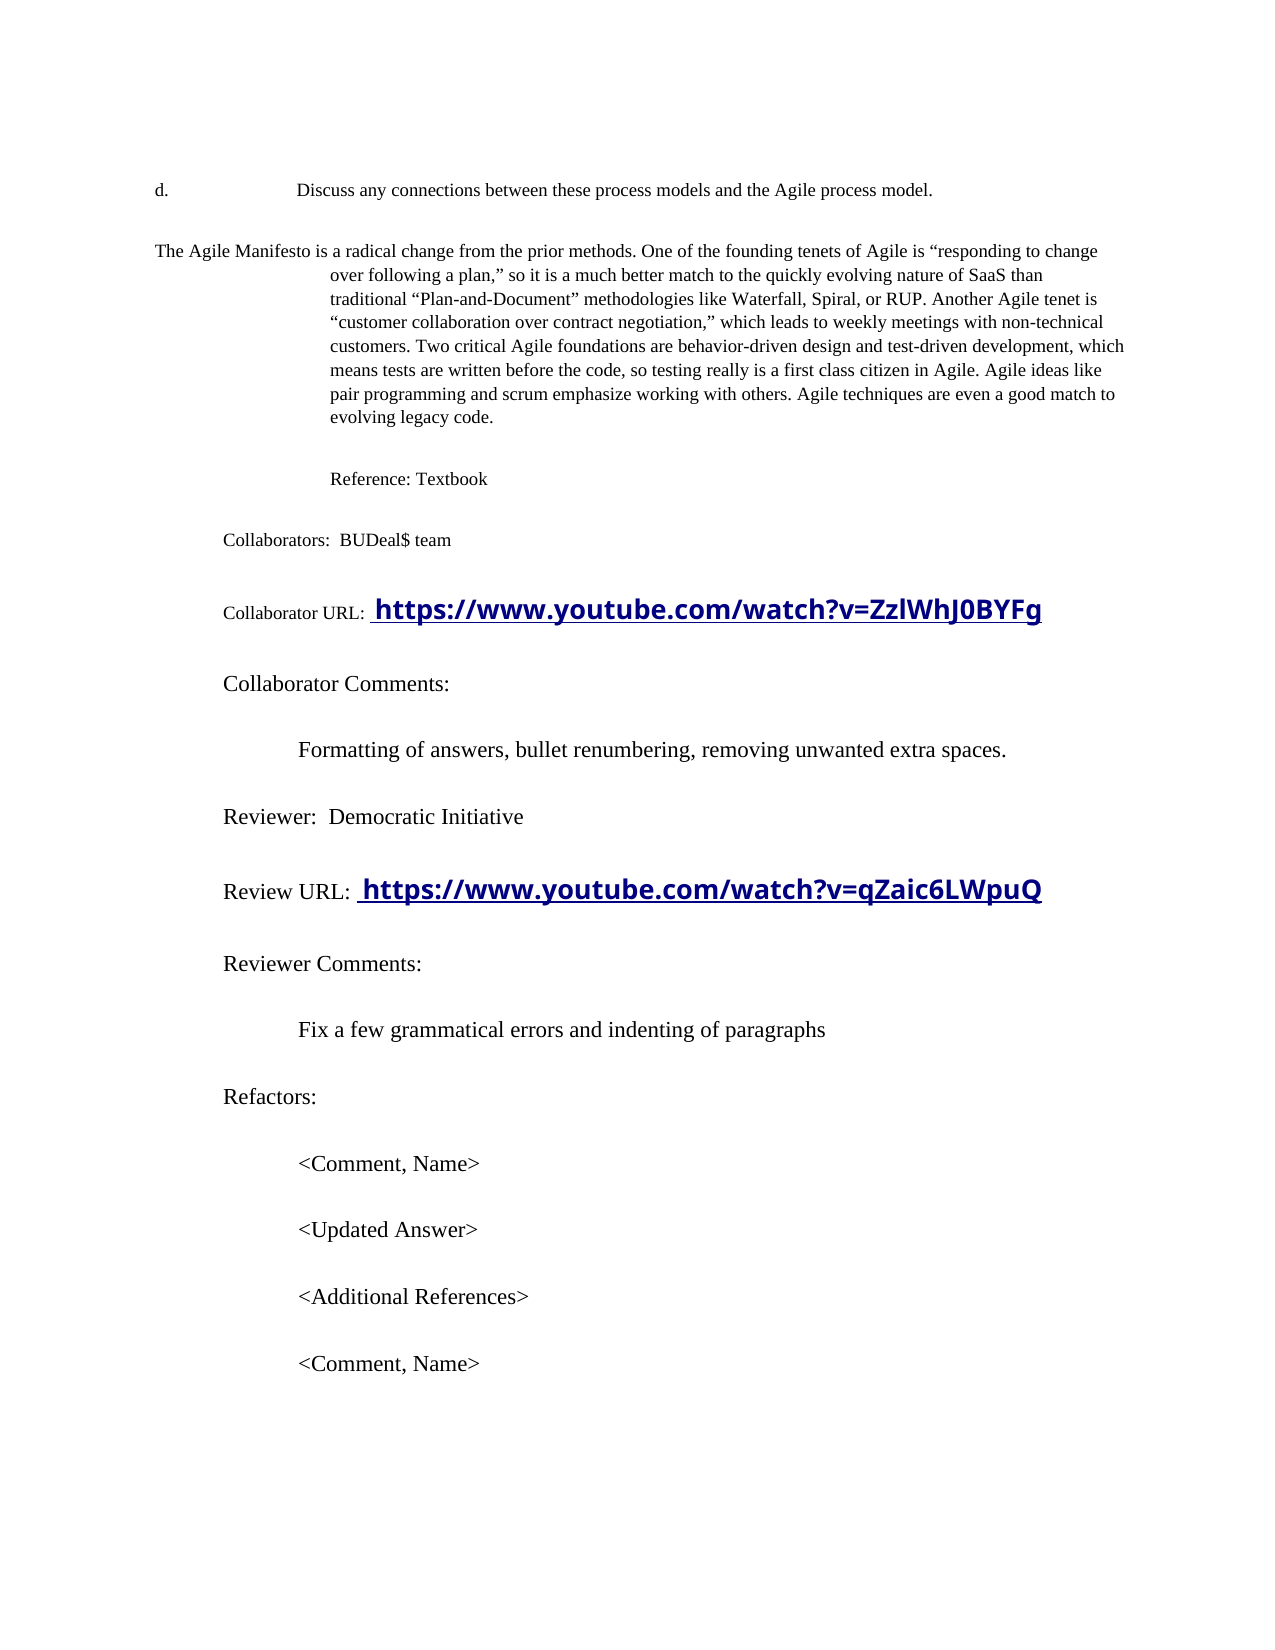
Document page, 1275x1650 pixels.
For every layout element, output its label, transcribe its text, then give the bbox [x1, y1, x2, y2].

subtitle Collaborators: BUDeal$ team [223, 529, 1125, 550]
subtitle <Comment, Name> [298, 1151, 1125, 1176]
subtitle Refactors: [223, 1084, 1125, 1109]
subtitle Reviewer: Democratic Initiative [223, 804, 1125, 829]
subtitle The Agile Manifesto is a radical change from the prior methods. One of the founding tenets of Agile is “responding to change over following a plan,” so it is a much better match to the quickly evolving nature of SaaS than traditional “Plan-and-Document” methodologies like Waterfall, Spiral, or RUP. Another Agile tenet is “customer collaboration over contract negotiation,” which leads to weekly meetings with non-technical customers. Two critical Agile foundations are behavior-driven design and test-driven development, which means tests are written before the code, so testing really is a first class citizen in Agile. Agile ideas like pair programming and scrum emphasize working with others. Agile techniques are even a good match to evolving legacy code. [150, 241, 1125, 428]
subtitle Fix a few grammatical errors and indenting of paragraphs [298, 1017, 1125, 1043]
subtitle Collaborator Comments: [223, 671, 1125, 696]
subtitle Reviewer Comments: [223, 951, 1125, 976]
subtitle <Additional References> [298, 1284, 1125, 1309]
subtitle Collaborator URL: https://www.youtube.com/watch?v=ZzlWhJ0BYFg [223, 591, 1125, 628]
subtitle <Comment, Name> [298, 1351, 1125, 1376]
subtitle d. Discuss any connections between these process models and the Agile process model. [150, 179, 1125, 200]
subtitle Formatting of answers, bullet renumbering, removing unwanted extra spaces. [298, 737, 1125, 763]
subtitle <Updated Answer> [298, 1217, 1125, 1243]
subtitle Reference: Textbook [150, 468, 1125, 489]
subtitle Review URL: https://www.youtube.com/watch?v=qZaic6LWpuQ [223, 871, 1125, 907]
